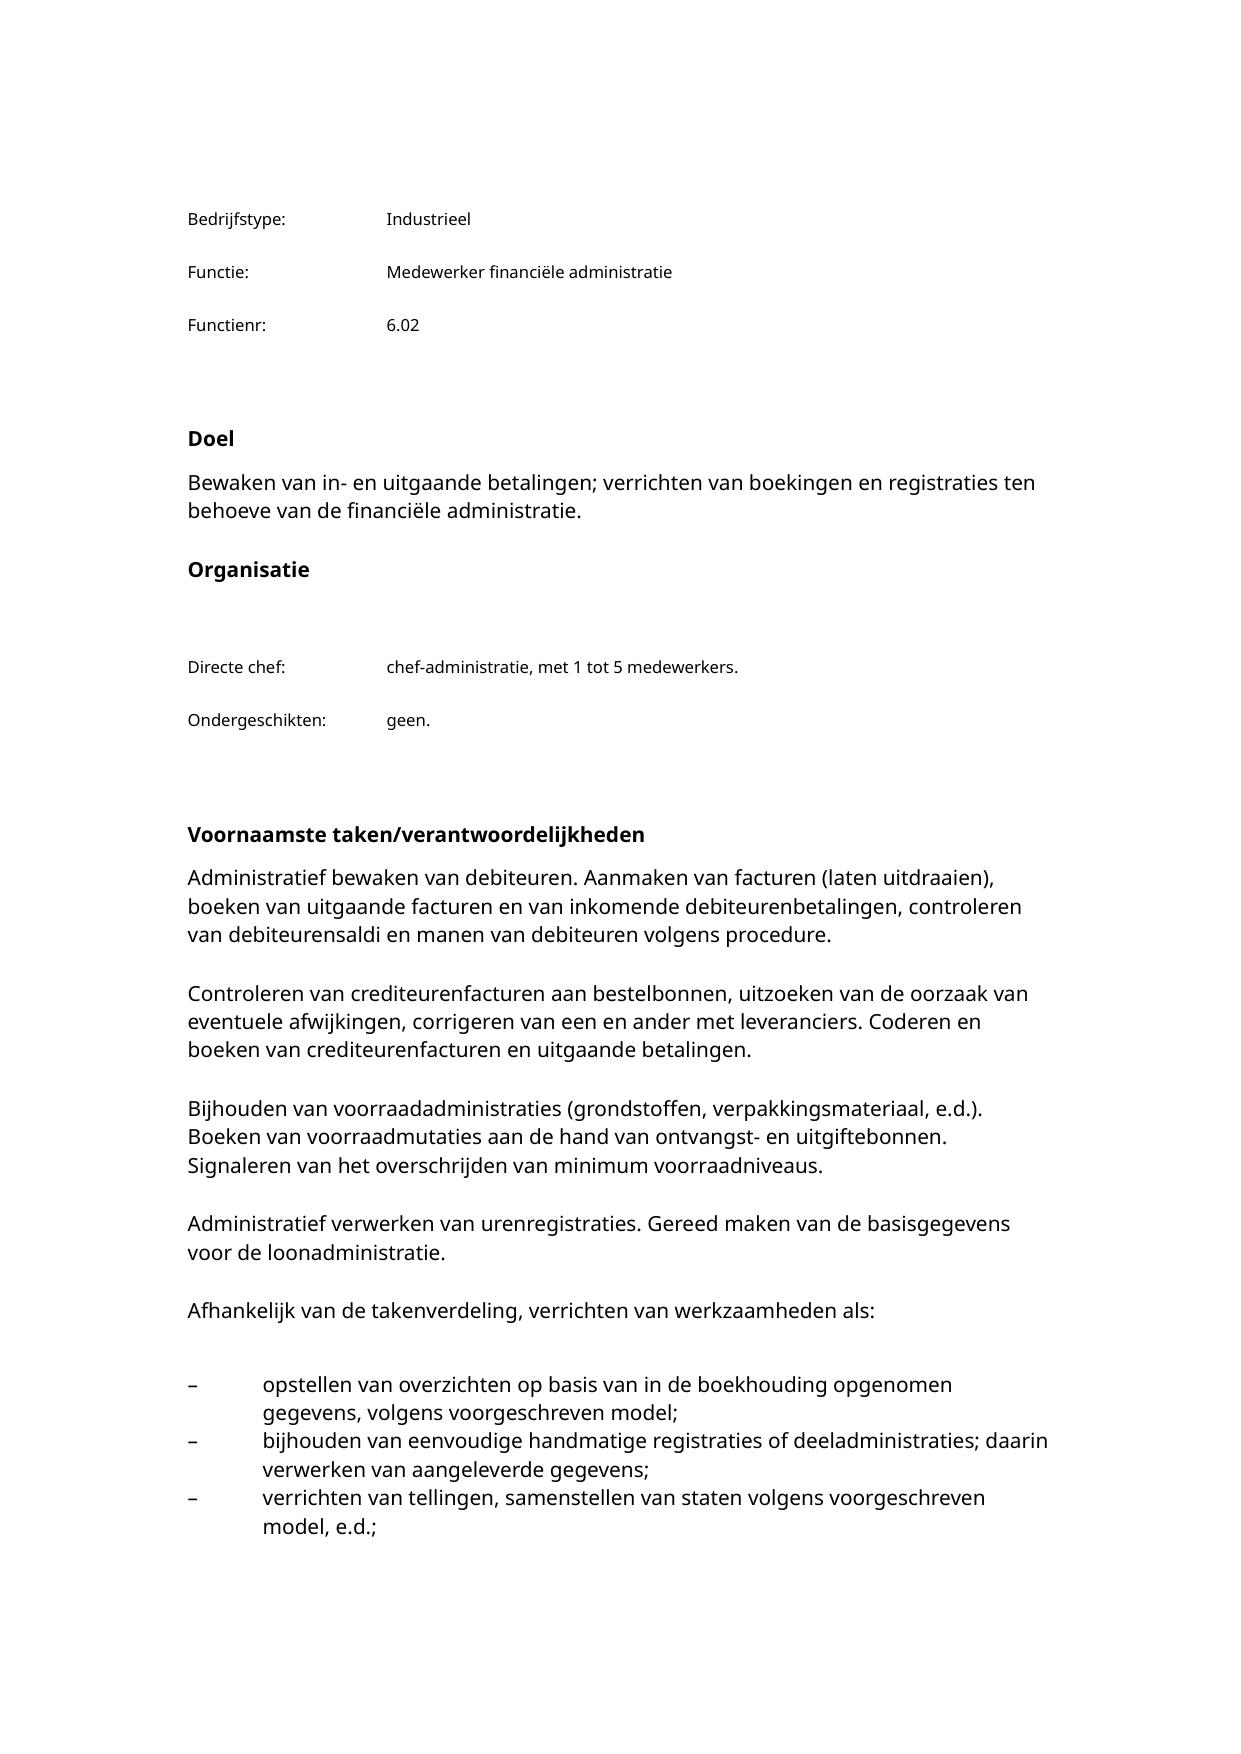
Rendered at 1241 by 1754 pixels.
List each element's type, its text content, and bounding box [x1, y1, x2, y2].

table_header Directe chef: [188, 656, 386, 709]
text Administratief bewaken van debiteuren. Aanmaken van facturen (laten uitdraaien), boeken van uitgaande facturen en van inkomende debiteurenbetalingen, controleren van debiteurensaldi en manen van debiteuren volgens procedure. [187, 863, 1053, 949]
table_cell Ondergeschikten: [188, 709, 386, 762]
text Organisatie [187, 555, 1053, 583]
text Controleren van crediteurenfacturen aan bestelbonnen, uitzoeken van de oorzaak van eventuele afwijkingen, corrigeren van een en ander met leveranciers. Coderen en boeken van crediteurenfacturen en uitgaande betalingen. [187, 979, 1053, 1064]
text Voornaamste taken/verantwoordelijkheden [187, 820, 1053, 848]
table_cell Functie: [188, 261, 386, 313]
text Bewaken van in- en uitgaande betalingen; verrichten van boekingen en registraties ten behoeve van de financiële administratie. [187, 468, 1053, 525]
list verrichten van tellingen, samenstellen van staten volgens voorgeschreven model, e.d.; [187, 1483, 1053, 1540]
table_cell Functienr: [188, 313, 386, 366]
table_header chef-administratie, met 1 tot 5 medewerkers. [386, 656, 1053, 709]
table_cell 6.02 [386, 313, 1053, 366]
table_cell Medewerker financiële administratie [386, 261, 1053, 313]
text Doel [187, 424, 1053, 453]
list opstellen van overzichten op basis van in de boekhouding opgenomen gegevens, volgens voorgeschreven model; [187, 1370, 1053, 1427]
text Afhankelijk van de takenverdeling, verrichten van werkzaamheden als: [187, 1296, 1053, 1325]
table_header Industrieel [386, 208, 1053, 261]
list bijhouden van eenvoudige handmatige registraties of deeladministraties; daarin verwerken van aangeleverde gegevens; [187, 1427, 1053, 1483]
table_header Bedrijfstype: [188, 208, 386, 261]
text Administratief verwerken van urenregistraties. Gereed maken van de basisgegevens voor de loonadministratie. [187, 1209, 1053, 1266]
text Bijhouden van voorraadadministraties (grondstoffen, verpakkingsmateriaal, e.d.). Boeken van voorraadmutaties aan de hand van ontvangst- en uitgiftebonnen. Signaleren van het overschrijden van minimum voorraadniveaus. [187, 1094, 1053, 1179]
table_cell geen. [386, 709, 1053, 762]
